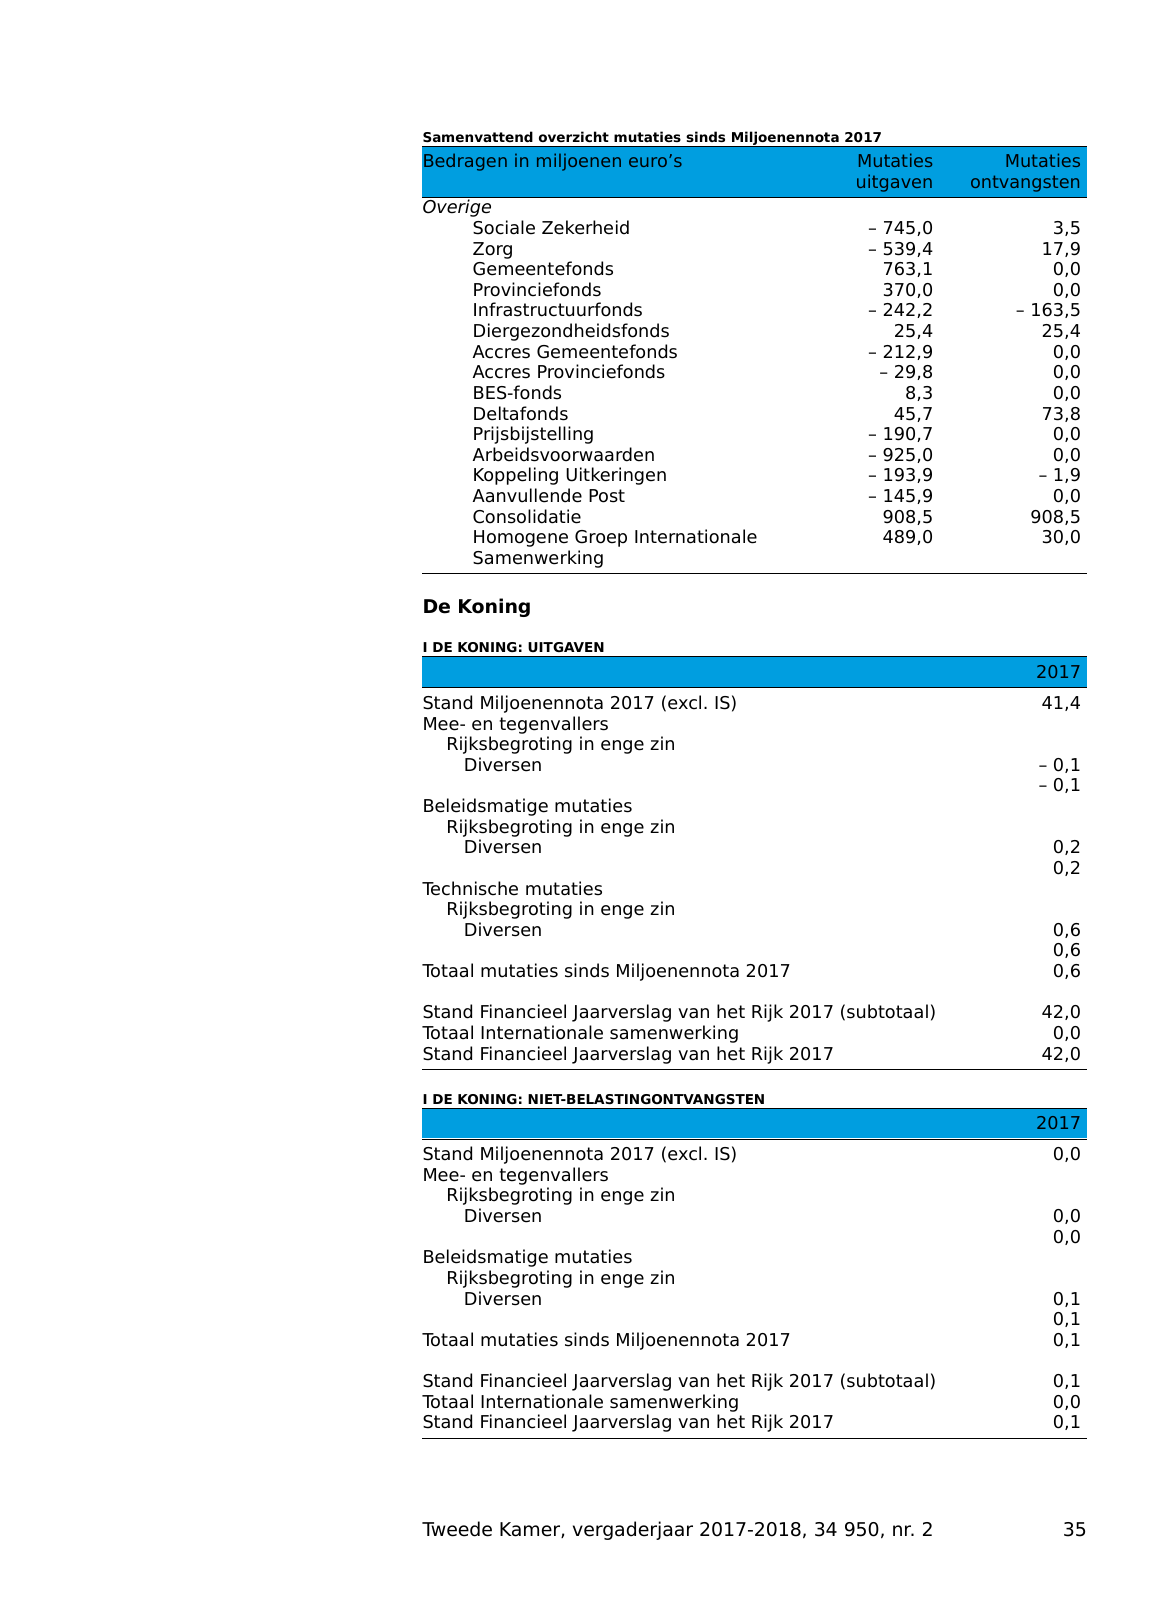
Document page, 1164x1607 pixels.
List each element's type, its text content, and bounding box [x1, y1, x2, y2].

table_cell [422, 527, 467, 573]
table_cell [422, 507, 467, 527]
table_cell [458, 940, 968, 961]
table_cell [440, 1289, 458, 1309]
table_cell [422, 899, 440, 920]
table_cell [422, 1109, 968, 1138]
table_cell Stand Miljoenennota 2017 (excl. IS) [422, 1140, 968, 1165]
table_cell [422, 982, 440, 1002]
table_cell Totaal mutaties sinds Miljoenennota 2017 [422, 1330, 968, 1350]
table_cell 25,4 [791, 321, 939, 342]
table_cell Zorg [467, 239, 791, 259]
table_cell 8,3 [791, 383, 939, 403]
table_cell [422, 424, 467, 445]
table_cell [422, 404, 467, 424]
table_cell [458, 1309, 968, 1330]
table_cell Overige [422, 198, 1087, 218]
table_cell 41,4 [969, 688, 1087, 713]
table_cell Stand Financieel Jaarverslag van het Rijk 2017 [422, 1412, 968, 1438]
table_cell 0,0 [939, 486, 1087, 507]
table_cell Beleidsmatige mutaties [422, 796, 968, 817]
table_cell [440, 858, 458, 878]
table_cell Diversen [458, 1289, 968, 1309]
table_cell 0,0 [969, 1206, 1087, 1227]
table_cell Accres Provinciefonds [467, 362, 791, 383]
table_cell 0,0 [939, 424, 1087, 445]
table_cell 0,0 [969, 1227, 1087, 1247]
table_cell Diversen [458, 837, 968, 858]
table_cell – 190,7 [791, 424, 939, 445]
table_cell [422, 1289, 440, 1309]
table_cell Deltafonds [467, 404, 791, 424]
table_header I DE KONING: NIET-BELASTINGONTVANGSTEN [422, 1092, 1087, 1107]
table_cell – 0,1 [969, 755, 1087, 775]
table_cell [969, 1185, 1087, 1206]
table_cell Stand Miljoenennota 2017 (excl. IS) [422, 688, 968, 713]
table_cell Diergezondheidsfonds [467, 321, 791, 342]
table_cell Homogene Groep Internationale Samenwerking [467, 527, 791, 573]
table_cell Technische mutaties [422, 879, 968, 899]
table_cell 908,5 [791, 507, 939, 527]
table_cell [422, 755, 440, 775]
table_cell 0,1 [969, 1309, 1087, 1330]
table_cell [458, 775, 968, 796]
table_cell – 145,9 [791, 486, 939, 507]
table_cell 2017 [969, 657, 1087, 687]
table_cell 0,0 [969, 1392, 1087, 1412]
table_cell [458, 1227, 968, 1247]
table_cell – 925,0 [791, 445, 939, 465]
table_cell Prijsbijstelling [467, 424, 791, 445]
table_cell [458, 858, 968, 878]
table_cell Provinciefonds [467, 280, 791, 300]
table_cell 42,0 [969, 1044, 1087, 1069]
table_cell [422, 1350, 440, 1371]
table_cell Bedragen in miljoenen euro’s [422, 147, 791, 197]
table_cell [458, 982, 968, 1002]
table_cell [422, 239, 467, 259]
table_cell Beleidsmatige mutaties [422, 1247, 968, 1268]
table_cell [422, 1309, 440, 1330]
table_cell 0,6 [969, 961, 1087, 982]
table_cell BES-fonds [467, 383, 791, 403]
table_cell [422, 837, 440, 858]
table_cell [422, 218, 467, 238]
table_cell [969, 817, 1087, 837]
table_cell [422, 1268, 440, 1288]
table_cell [422, 342, 467, 362]
table_cell – 212,9 [791, 342, 939, 362]
table_cell [440, 940, 458, 961]
table_cell [422, 1206, 440, 1227]
table_cell Diversen [458, 1206, 968, 1227]
table_cell Gemeentefonds [467, 259, 791, 280]
table_cell 0,0 [939, 445, 1087, 465]
table_cell [969, 1350, 1087, 1371]
table_cell [422, 940, 440, 961]
table_cell 0,2 [969, 837, 1087, 858]
table_cell 763,1 [791, 259, 939, 280]
table_cell Arbeidsvoorwaarden [467, 445, 791, 465]
table_cell Mee- en tegenvallers [422, 714, 968, 734]
table_header Samenvattend overzicht mutaties sinds Miljoenennota 2017 [422, 130, 1087, 146]
table_cell – 0,1 [969, 775, 1087, 796]
table_cell 0,1 [969, 1330, 1087, 1350]
table_cell Stand Financieel Jaarverslag van het Rijk 2017 [422, 1044, 968, 1069]
table_cell [422, 300, 467, 321]
table_cell 0,1 [969, 1412, 1087, 1438]
table_cell Infrastructuurfonds [467, 300, 791, 321]
table_cell 489,0 [791, 527, 939, 573]
table_cell [969, 714, 1087, 734]
table_cell [969, 1247, 1087, 1268]
table_cell [422, 465, 467, 486]
table_cell Aanvullende Post [467, 486, 791, 507]
table_cell Totaal Internationale samenwerking [422, 1392, 968, 1412]
table_cell Consolidatie [467, 507, 791, 527]
table_cell [440, 775, 458, 796]
table_cell [440, 920, 458, 940]
table_cell 45,7 [791, 404, 939, 424]
table_cell 0,6 [969, 940, 1087, 961]
table_cell Koppeling Uitkeringen [467, 465, 791, 486]
table_cell [422, 920, 440, 940]
table_cell 0,0 [969, 1140, 1087, 1165]
table_cell Mee- en tegenvallers [422, 1165, 968, 1185]
table_header I DE KONING: UITGAVEN [422, 640, 1087, 656]
table_cell 3,5 [939, 218, 1087, 238]
table_cell Diversen [458, 755, 968, 775]
table_cell [422, 858, 440, 878]
table_cell [422, 657, 968, 687]
table_cell [440, 755, 458, 775]
table_cell 73,8 [939, 404, 1087, 424]
table_cell [422, 259, 467, 280]
table_cell 0,0 [939, 383, 1087, 403]
table_cell – 242,2 [791, 300, 939, 321]
table_cell Stand Financieel Jaarverslag van het Rijk 2017 (subtotaal) [422, 1371, 968, 1392]
table_cell 17,9 [939, 239, 1087, 259]
table_cell [440, 1350, 458, 1371]
table_cell [969, 879, 1087, 899]
table_cell 908,5 [939, 507, 1087, 527]
table_cell [422, 445, 467, 465]
table_cell – 539,4 [791, 239, 939, 259]
table_cell 0,6 [969, 920, 1087, 940]
table_cell 0,0 [939, 362, 1087, 383]
table_cell [969, 1268, 1087, 1288]
table_cell Totaal Internationale samenwerking [422, 1023, 968, 1043]
table_cell Stand Financieel Jaarverslag van het Rijk 2017 (subtotaal) [422, 1002, 968, 1023]
table_cell [440, 1309, 458, 1330]
table_cell [969, 796, 1087, 817]
table_cell 370,0 [791, 280, 939, 300]
table_cell – 745,0 [791, 218, 939, 238]
table_cell [422, 321, 467, 342]
table_cell 0,0 [969, 1023, 1087, 1043]
table_cell 30,0 [939, 527, 1087, 573]
table_cell 0,1 [969, 1371, 1087, 1392]
table_cell 0,0 [939, 259, 1087, 280]
table_cell 25,4 [939, 321, 1087, 342]
table_cell [422, 734, 440, 755]
table_cell [422, 1227, 440, 1247]
table_cell [422, 1185, 440, 1206]
table_cell [422, 775, 440, 796]
table_cell [440, 982, 458, 1002]
table_cell Rijksbegroting in enge zin [440, 1185, 968, 1206]
table_cell [440, 837, 458, 858]
table_cell 42,0 [969, 1002, 1087, 1023]
table_cell Rijksbegroting in enge zin [440, 734, 968, 755]
table_cell [969, 899, 1087, 920]
table_cell 0,0 [939, 342, 1087, 362]
table_cell [422, 383, 467, 403]
table_cell [422, 280, 467, 300]
table_cell Accres Gemeentefonds [467, 342, 791, 362]
table_cell – 193,9 [791, 465, 939, 486]
table_cell [440, 1227, 458, 1247]
table_cell [969, 982, 1087, 1002]
table_cell Mutaties ontvangsten [939, 147, 1087, 197]
table_cell Sociale Zekerheid [467, 218, 791, 238]
table_cell [969, 1165, 1087, 1185]
table_cell – 1,9 [939, 465, 1087, 486]
table_cell Diversen [458, 920, 968, 940]
table_cell Rijksbegroting in enge zin [440, 817, 968, 837]
table_cell [422, 486, 467, 507]
table_cell [969, 734, 1087, 755]
table_cell Totaal mutaties sinds Miljoenennota 2017 [422, 961, 968, 982]
table_cell 0,1 [969, 1289, 1087, 1309]
table_cell Mutaties uitgaven [791, 147, 939, 197]
table_cell [422, 817, 440, 837]
table_cell [422, 362, 467, 383]
table_cell Rijksbegroting in enge zin [440, 1268, 968, 1288]
table_cell 2017 [969, 1109, 1087, 1138]
table_cell Rijksbegroting in enge zin [440, 899, 968, 920]
table_cell 0,2 [969, 858, 1087, 878]
table_cell – 29,8 [791, 362, 939, 383]
table_cell [440, 1206, 458, 1227]
table_cell [458, 1350, 968, 1371]
subtitle De Koning [422, 596, 1087, 618]
table_cell 0,0 [939, 280, 1087, 300]
table_cell – 163,5 [939, 300, 1087, 321]
